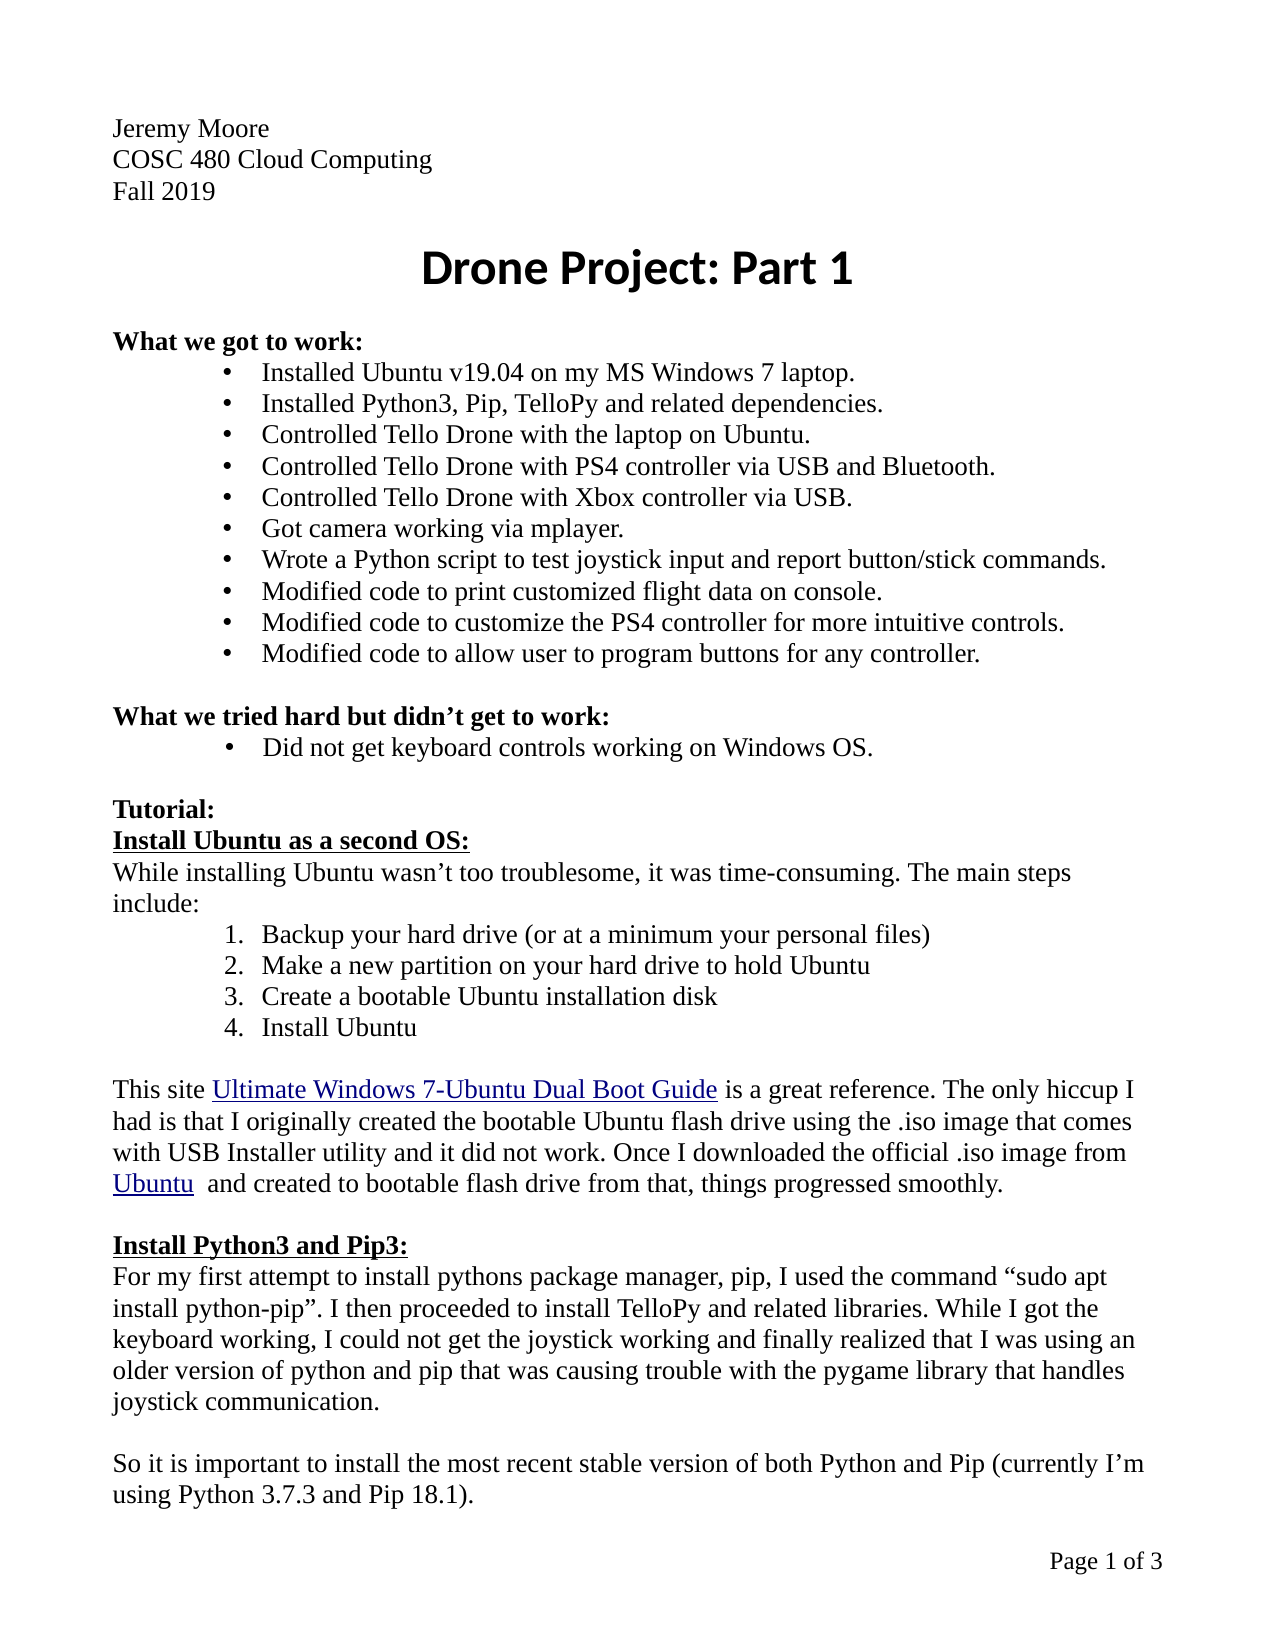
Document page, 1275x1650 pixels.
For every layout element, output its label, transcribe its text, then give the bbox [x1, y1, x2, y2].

list Got camera working via mplayer. [223, 512, 1162, 544]
list Wrote a Python script to test joystick input and report button/stick commands. [223, 544, 1162, 575]
list Controlled Tello Drone with Xbox controller via USB. [223, 481, 1162, 512]
text So it is important to install the most recent stable version of both Python and Pip (currently I’m using Python 3.7.3 and Pip 18.1). [112, 1447, 1162, 1510]
text Tutorial: [112, 793, 1162, 824]
list Installed Python3, Pip, TelloPy and related dependencies. [223, 387, 1162, 419]
list Modified code to customize the PS4 controller for more intuitive controls. [223, 606, 1162, 637]
text Install Ubuntu as a second OS: [112, 824, 1162, 856]
list Modified code to print customized flight data on console. [223, 575, 1162, 606]
list Installed Ubuntu v19.04 on my MS Windows 7 laptop. [223, 356, 1162, 387]
text Install Python3 and Pip3: [112, 1229, 1162, 1261]
text For my first attempt to install pythons package manager, pip, I used the command “sudo apt install python-pip”. I then proceeded to install TelloPy and related libraries. While I got the keyboard working, I could not get the joystick working and finally realized that I was using an older version of python and pip that was causing trouble with the pygame library that handles joystick communication. [112, 1261, 1162, 1416]
list Backup your hard drive (or at a minimum your personal files) [224, 918, 1162, 949]
text While installing Ubuntu wasn’t too troublesome, it was time-consuming. The main steps include: [112, 856, 1162, 918]
text What we tried hard but didn’t get to work: [112, 700, 1162, 731]
list Controlled Tello Drone with the laptop on Ubuntu. [223, 419, 1162, 450]
list Make a new partition on your hard drive to hold Ubuntu [224, 949, 1162, 980]
list Modified code to allow user to program buttons for any controller. [223, 637, 1162, 669]
list Did not get keyboard controls working on Windows OS. [225, 731, 1162, 762]
list Create a bootable Ubuntu installation disk [224, 980, 1162, 1011]
text This site Ultimate Windows 7-Ubuntu Dual Boot Guide is a great reference. The only hiccup I had is that I originally created the bootable Ubuntu flash drive using the .iso image that comes with USB Installer utility and it did not work. Once I downloaded the official .iso image from Ubuntu and created to bootable flash drive from that, things progressed smoothly. [112, 1074, 1162, 1198]
list Install Ubuntu [224, 1011, 1162, 1042]
text Drone Project: Part 1 [112, 236, 1162, 297]
text What we got to work: [112, 325, 1162, 356]
list Controlled Tello Drone with PS4 controller via USB and Bluetooth. [223, 450, 1162, 481]
